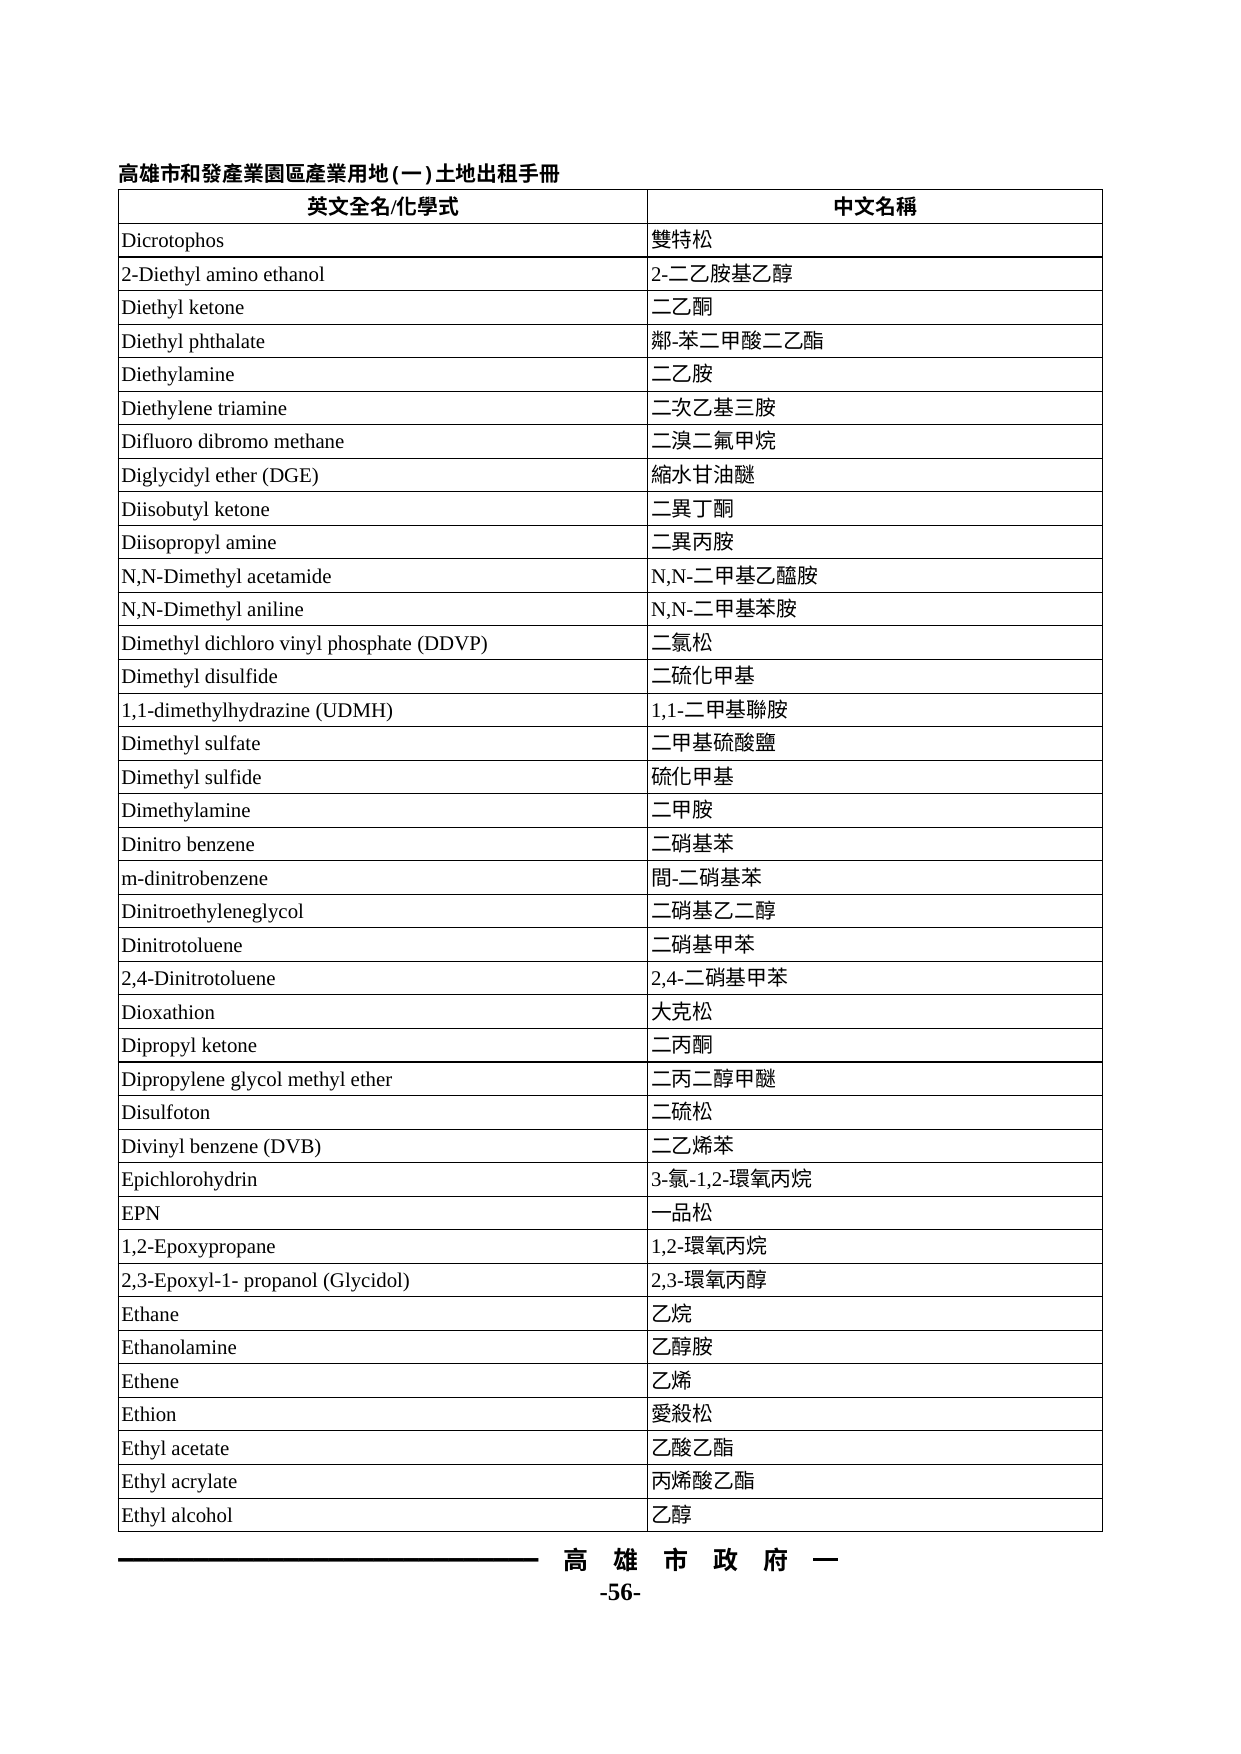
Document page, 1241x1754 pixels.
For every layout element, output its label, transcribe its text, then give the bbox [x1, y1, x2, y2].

table_cell Ethyl acrylate [119, 1465, 647, 1497]
table_cell 鄰-苯二甲酸二乙酯 [648, 325, 1102, 357]
table_cell 二異丁酮 [648, 492, 1102, 525]
table_cell 二硫松 [648, 1096, 1102, 1128]
table_cell Diethyl phthalate [119, 325, 647, 357]
table_cell 乙烷 [648, 1297, 1102, 1330]
table_cell Dimethyl sulfate [119, 727, 647, 759]
table_cell 二丙二醇甲醚 [648, 1063, 1102, 1095]
table_cell 二硝基乙二醇 [648, 895, 1102, 927]
table_cell Ethane [119, 1297, 647, 1330]
table_cell 二硫化甲基 [648, 660, 1102, 692]
table_cell Ethyl acetate [119, 1431, 647, 1464]
table_cell Disulfoton [119, 1096, 647, 1128]
table_cell 硫化甲基 [648, 761, 1102, 793]
table_cell Diglycidyl ether (DGE) [119, 459, 647, 491]
table_cell Divinyl benzene (DVB) [119, 1130, 647, 1162]
table_cell 1,2-Epoxypropane [119, 1230, 647, 1263]
table_cell 1,2-環氧丙烷 [648, 1230, 1102, 1263]
table_cell 丙烯酸乙酯 [648, 1465, 1102, 1497]
table_cell 縮水甘油醚 [648, 459, 1102, 491]
table_cell 2,3-Epoxyl-1- propanol (Glycidol) [119, 1264, 647, 1296]
table_cell Difluoro dibromo methane [119, 425, 647, 458]
table_cell 乙酸乙酯 [648, 1431, 1102, 1464]
table_cell 2-二乙胺基乙醇 [648, 258, 1102, 290]
table_cell 間-二硝基苯 [648, 861, 1102, 894]
table_cell 愛殺松 [648, 1398, 1102, 1430]
table_cell 乙醇 [648, 1499, 1102, 1531]
table_cell Dipropylene glycol methyl ether [119, 1063, 647, 1095]
table_header 中文名稱 [648, 190, 1102, 223]
table_cell N,N-二甲基苯胺 [648, 593, 1102, 625]
table_cell N,N-二甲基乙醯胺 [648, 559, 1102, 592]
table_cell 二乙烯苯 [648, 1130, 1102, 1162]
table_cell 二丙酮 [648, 1029, 1102, 1061]
table_header 英文全名/化學式 [119, 190, 647, 223]
table_cell 雙特松 [648, 224, 1102, 256]
table_cell m-dinitrobenzene [119, 861, 647, 894]
table_cell 一品松 [648, 1197, 1102, 1229]
table_cell Dimethyl sulfide [119, 761, 647, 793]
table_cell Dicrotophos [119, 224, 647, 256]
table_cell Dioxathion [119, 995, 647, 1028]
table_cell Ethion [119, 1398, 647, 1430]
table_cell 二甲胺 [648, 794, 1102, 827]
table_cell Dimethylamine [119, 794, 647, 827]
table_cell Dinitro benzene [119, 828, 647, 860]
table_cell 二乙酮 [648, 291, 1102, 323]
table_cell 大克松 [648, 995, 1102, 1028]
table_cell 二乙胺 [648, 358, 1102, 391]
table_cell 二異丙胺 [648, 526, 1102, 558]
table_cell 二硝基甲苯 [648, 928, 1102, 961]
table_cell Diethylene triamine [119, 392, 647, 424]
table_cell Diethylamine [119, 358, 647, 391]
table_cell Diisobutyl ketone [119, 492, 647, 525]
table_cell Diisopropyl amine [119, 526, 647, 558]
table_cell N,N-Dimethyl aniline [119, 593, 647, 625]
table_cell Dipropyl ketone [119, 1029, 647, 1061]
table_cell Diethyl ketone [119, 291, 647, 323]
table_cell Ethyl alcohol [119, 1499, 647, 1531]
table_cell 2,3-環氧丙醇 [648, 1264, 1102, 1296]
table_cell Dinitrotoluene [119, 928, 647, 961]
table_cell 二硝基苯 [648, 828, 1102, 860]
table_cell 二甲基硫酸鹽 [648, 727, 1102, 759]
table_cell 乙烯 [648, 1364, 1102, 1397]
table_cell 二氯松 [648, 626, 1102, 659]
table_cell EPN [119, 1197, 647, 1229]
table_cell 1,1-二甲基聯胺 [648, 694, 1102, 726]
table_cell 二次乙基三胺 [648, 392, 1102, 424]
table_cell Ethene [119, 1364, 647, 1397]
table_cell Ethanolamine [119, 1331, 647, 1363]
table_cell Dinitroethyleneglycol [119, 895, 647, 927]
table_cell 2,4-Dinitrotoluene [119, 962, 647, 994]
table_cell 乙醇胺 [648, 1331, 1102, 1363]
table_cell Dimethyl disulfide [119, 660, 647, 692]
table_cell N,N-Dimethyl acetamide [119, 559, 647, 592]
table_cell 2-Diethyl amino ethanol [119, 258, 647, 290]
table_cell Epichlorohydrin [119, 1163, 647, 1196]
table_cell 3-氯-1,2-環氧丙烷 [648, 1163, 1102, 1196]
table_cell 1,1-dimethylhydrazine (UDMH) [119, 694, 647, 726]
table_cell 二溴二氟甲烷 [648, 425, 1102, 458]
table_cell 2,4-二硝基甲苯 [648, 962, 1102, 994]
table_cell Dimethyl dichloro vinyl phosphate (DDVP) [119, 626, 647, 659]
